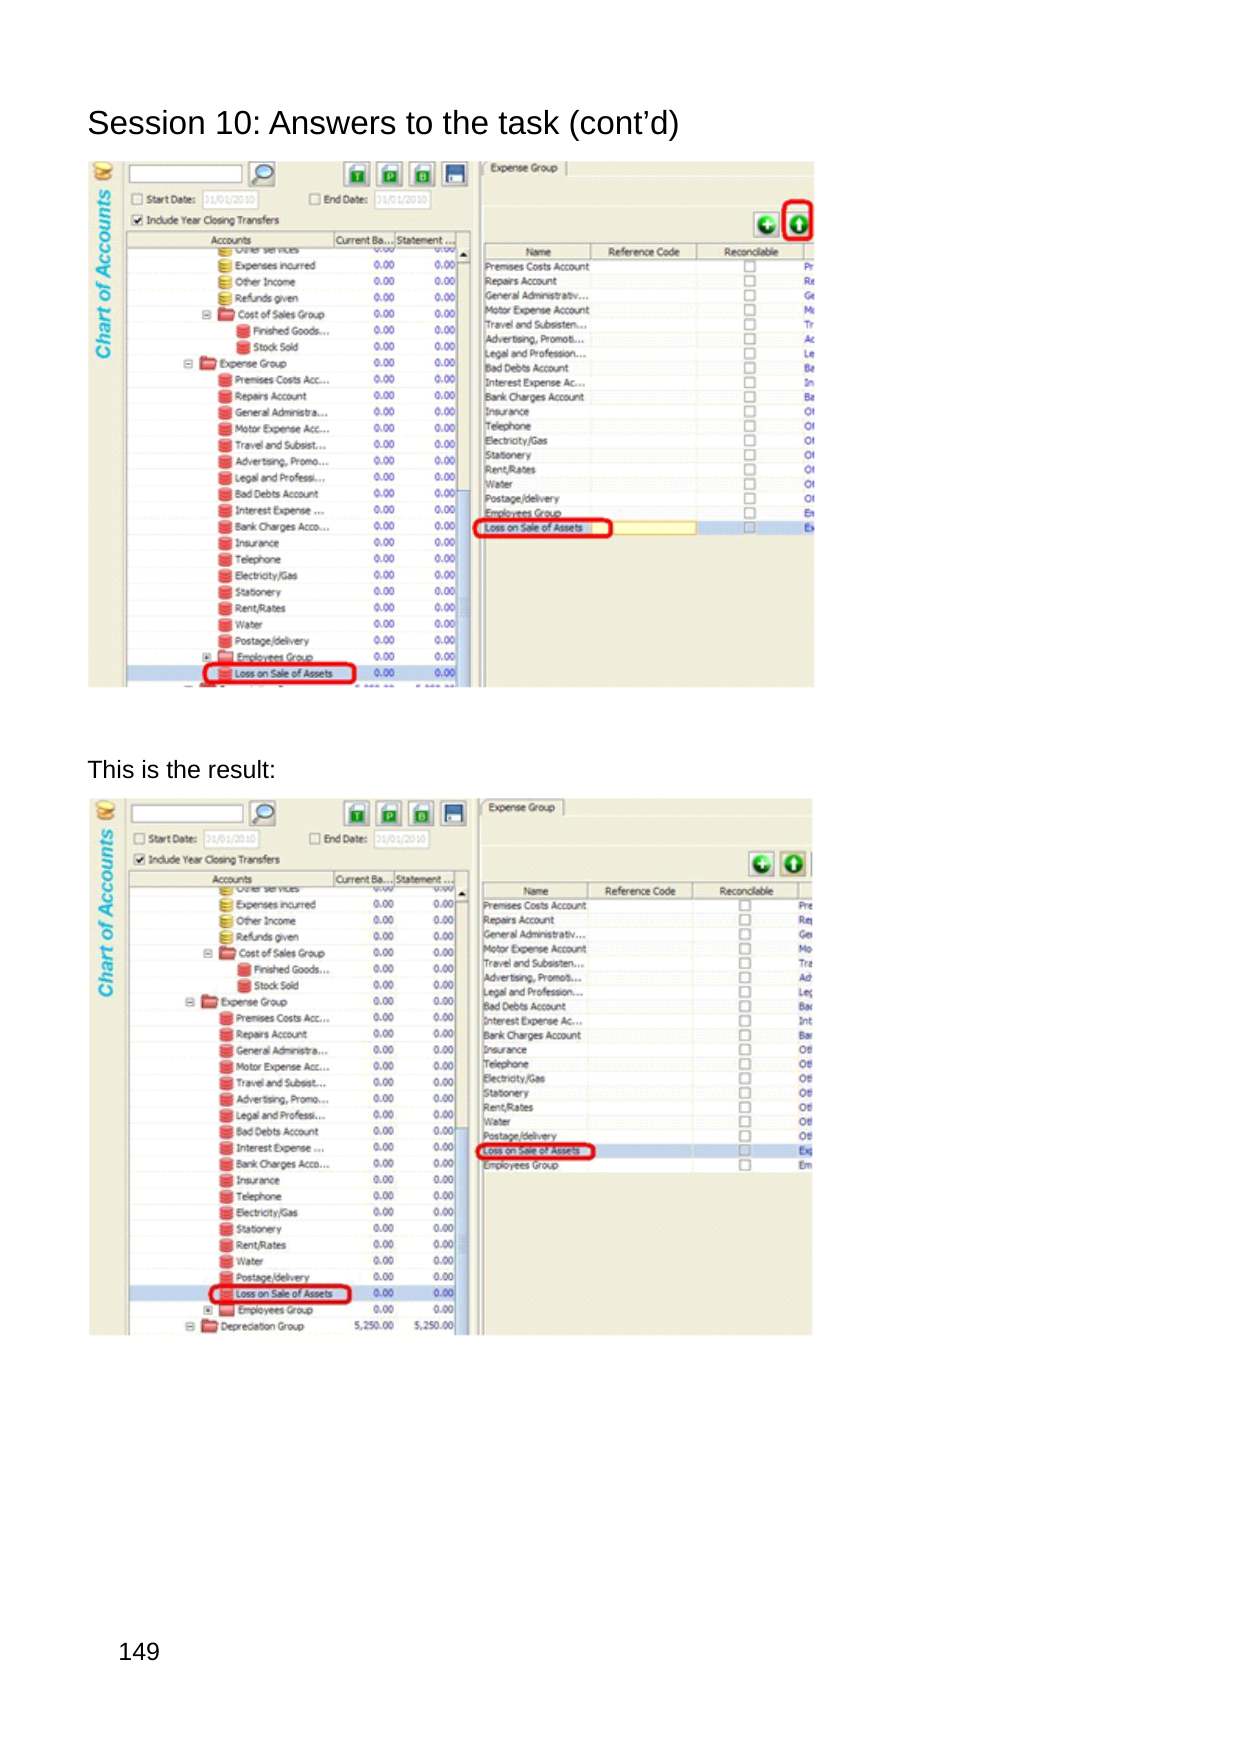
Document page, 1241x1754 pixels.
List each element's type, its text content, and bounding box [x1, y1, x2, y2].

text Session 10: Answers to the task (cont’d) [87, 103, 1152, 142]
picture [88, 798, 814, 1337]
text This is the result: [87, 755, 1152, 784]
picture [87, 161, 816, 689]
